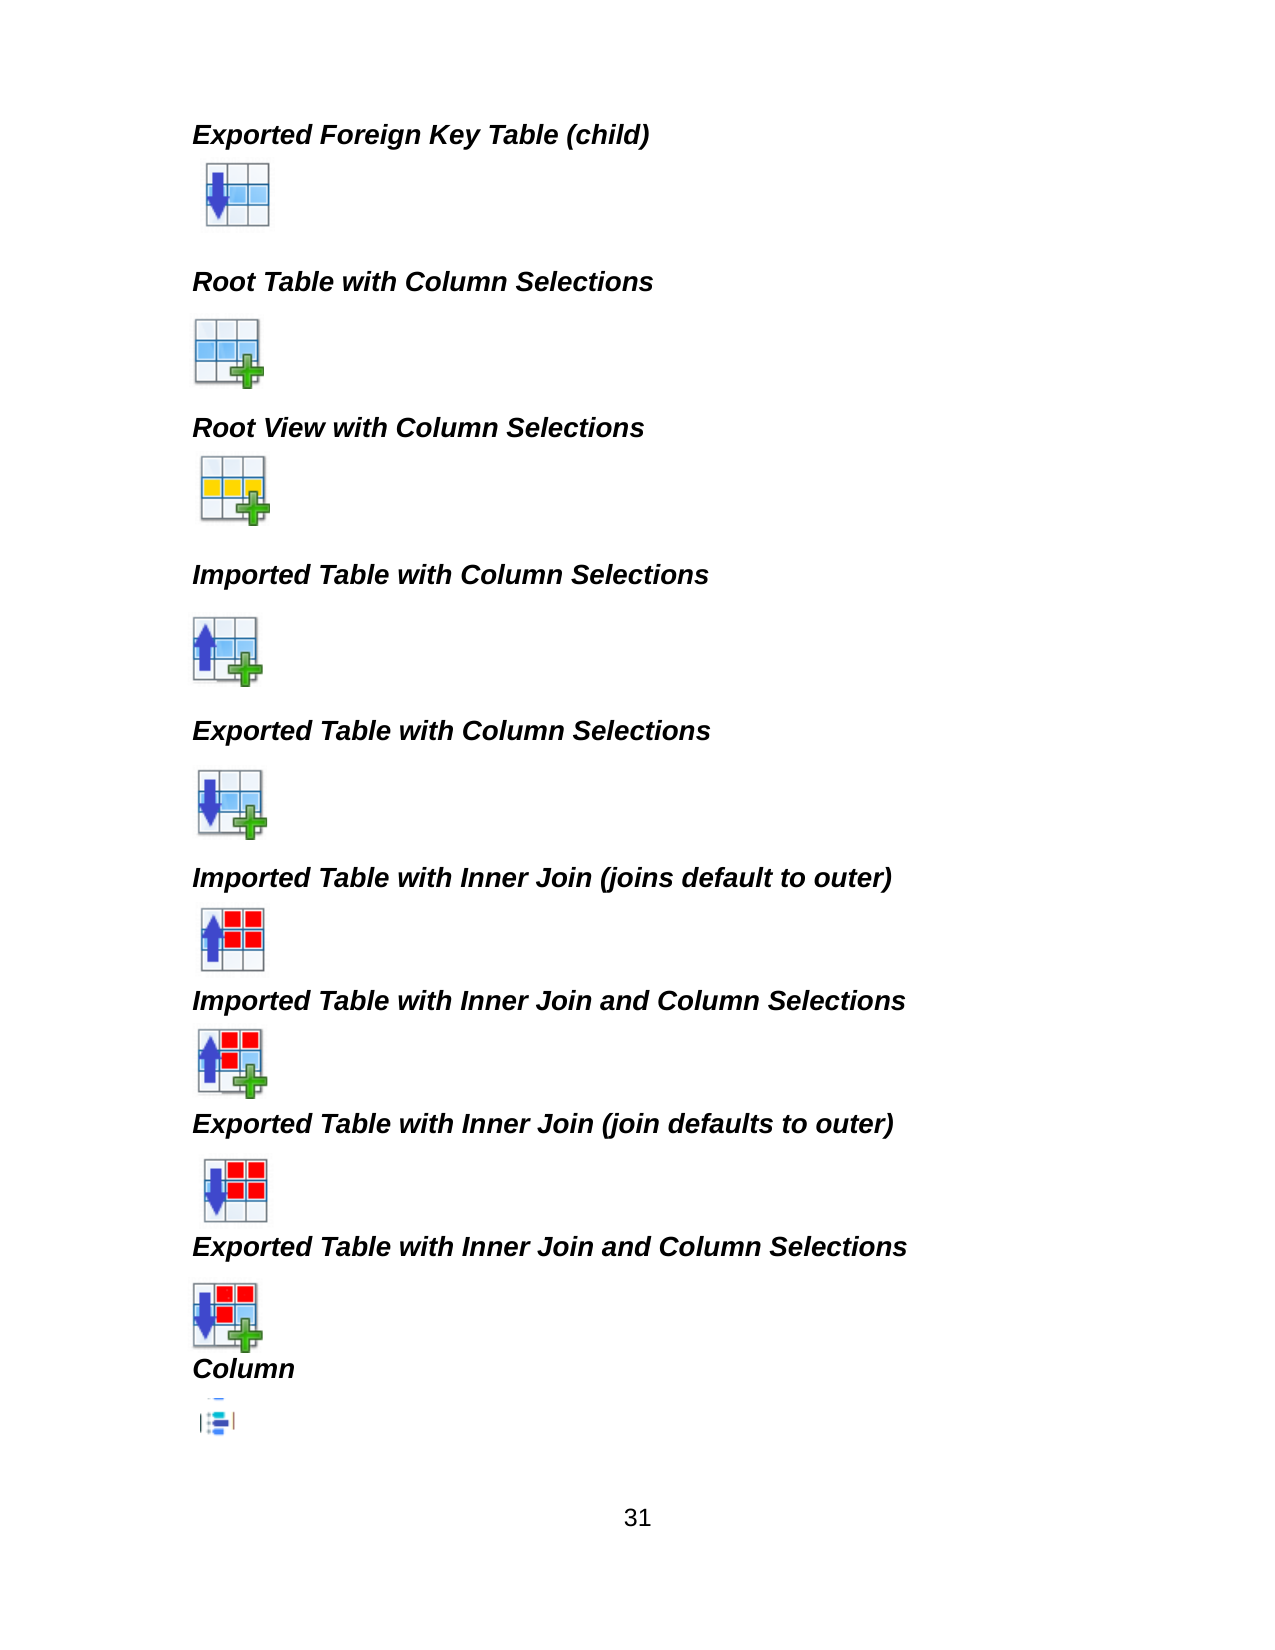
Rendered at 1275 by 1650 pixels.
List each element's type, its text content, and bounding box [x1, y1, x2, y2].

picture [200, 157, 275, 233]
subtitle Imported Table with Inner Join (joins default to outer) [118, 861, 1157, 893]
subtitle Column [118, 1353, 1157, 1385]
subtitle Imported Table with Column Selections [118, 558, 1157, 590]
subtitle Exported Table with Inner Join (join defaults to outer) [118, 1107, 1157, 1139]
picture [189, 313, 264, 389]
picture [187, 612, 263, 687]
subtitle Root Table with Column Selections [118, 265, 1157, 297]
picture [198, 1153, 274, 1229]
picture [192, 1023, 268, 1099]
picture [195, 451, 270, 526]
subtitle Exported Table with Column Selections [118, 714, 1157, 746]
picture [187, 1277, 263, 1353]
subtitle Exported Table with Inner Join and Column Selections [118, 1230, 1157, 1262]
picture [195, 902, 271, 978]
picture [192, 765, 268, 840]
subtitle Root View with Column Selections [118, 412, 1157, 443]
picture [200, 1398, 235, 1441]
subtitle Imported Table with Inner Join and Column Selections [118, 984, 1157, 1016]
subtitle Exported Foreign Key Table (child) [118, 118, 1157, 150]
